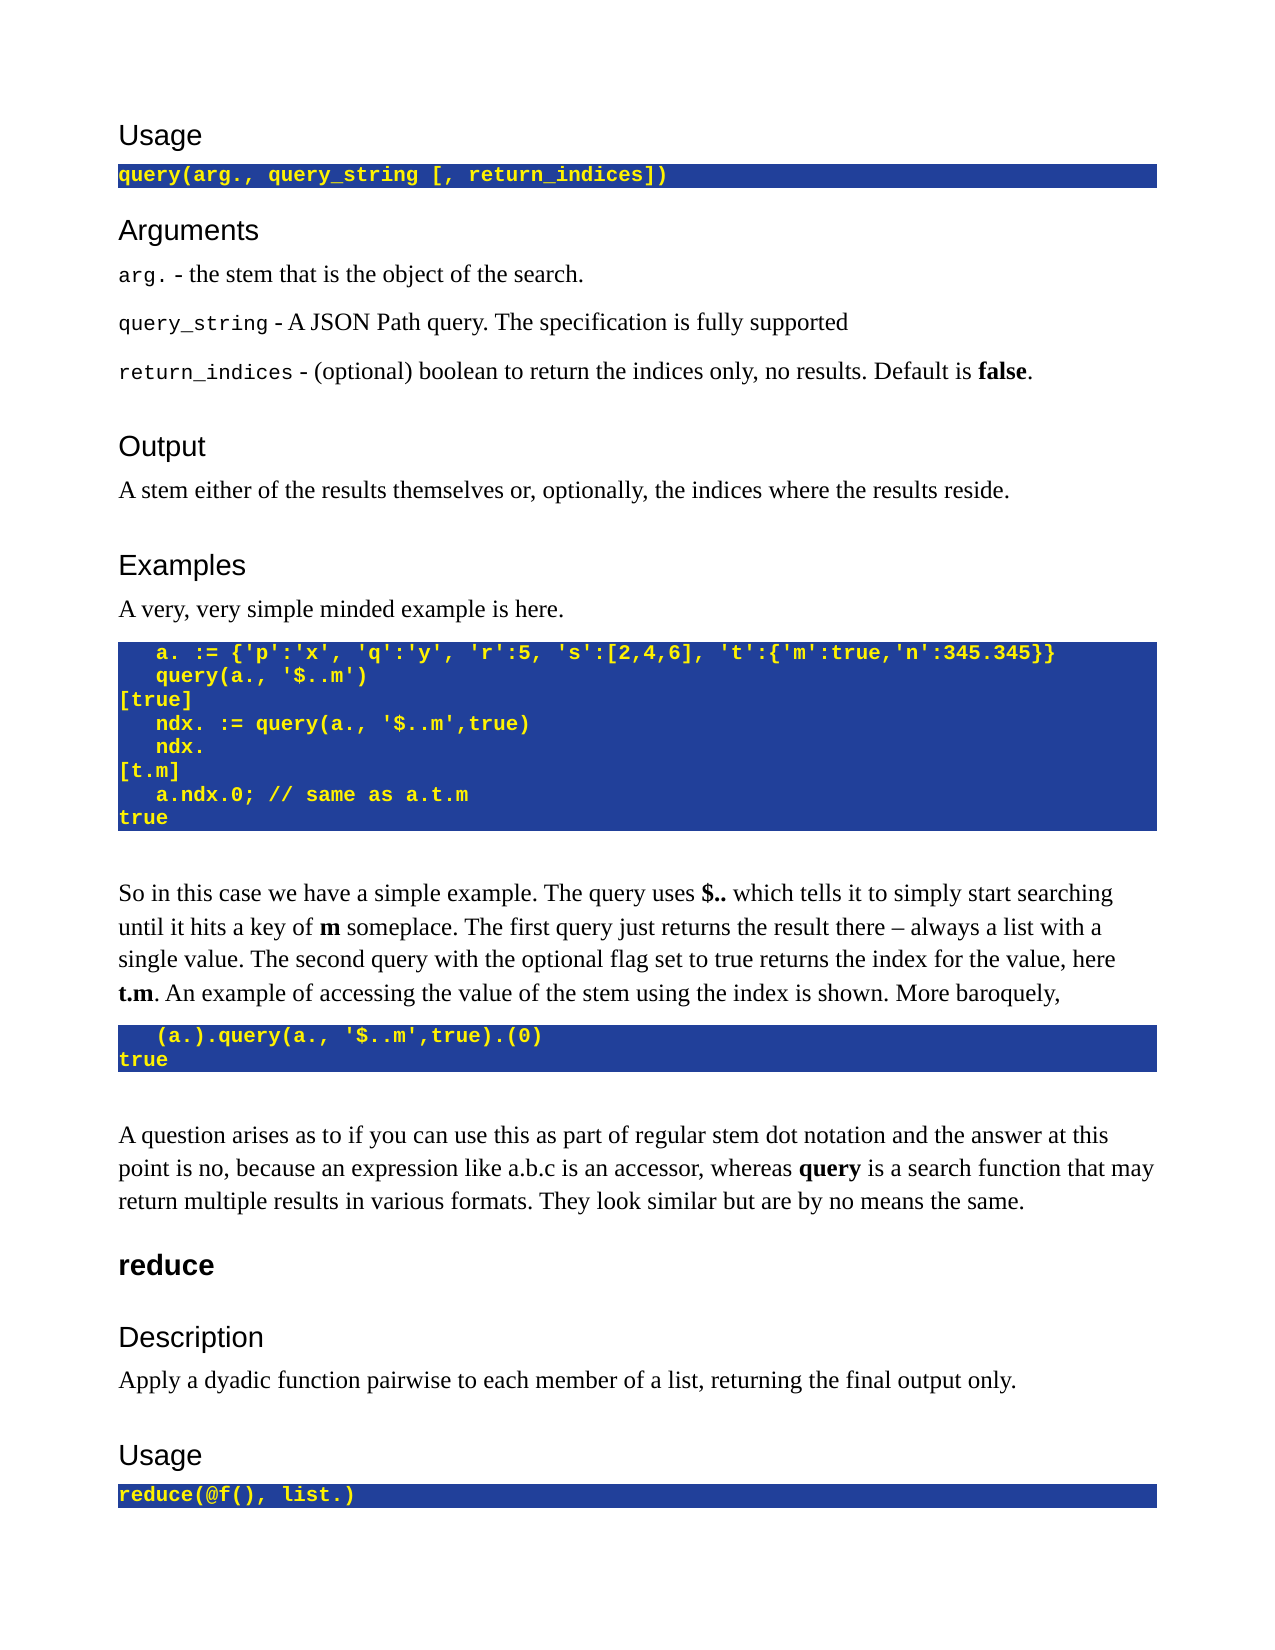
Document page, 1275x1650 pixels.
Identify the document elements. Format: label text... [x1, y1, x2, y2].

text true [118, 807, 1157, 831]
subtitle Usage [118, 1438, 1157, 1472]
text Apply a dyadic function pairwise to each member of a list, returning the final output only. [118, 1366, 1157, 1394]
text reduce(@f(), list.) [118, 1484, 1157, 1508]
subtitle Description [118, 1319, 1157, 1353]
text So in this case we have a simple example. The query uses $.. which tells it to simply start searching until it hits a key of m someplace. The first query just returns the result there – always a list with a single value. The second query with the optional flag set to true returns the index for the value, here t.m. An example of accessing the value of the stem using the index is shown. More baroquely, [118, 878, 1157, 1006]
subtitle Output [118, 429, 1157, 463]
text (a.).query(a., '$..m',true).(0) [118, 1025, 1157, 1049]
text a. := {'p':'x', 'q':'y', 'r':5, 's':[2,4,6], 't':{'m':true,'n':345.345}} [118, 642, 1157, 665]
subtitle reduce [118, 1248, 1157, 1282]
text A stem either of the results themselves or, optionally, the indices where the results reside. [118, 476, 1157, 504]
subtitle Usage [118, 118, 1157, 152]
text a.ndx.0; // same as a.t.m [118, 784, 1157, 807]
text ndx. := query(a., '$..m',true) [118, 713, 1157, 736]
text A very, very simple minded example is here. [118, 594, 1157, 623]
text [true] [118, 689, 1157, 713]
text [t.m] [118, 760, 1157, 784]
text arg. - the stem that is the object of the search. [118, 259, 1157, 288]
text query(a., '$..m') [118, 665, 1157, 689]
text query_string - A JSON Path query. The specification is fully supported [118, 307, 1157, 337]
text true [118, 1049, 1157, 1072]
text ndx. [118, 736, 1157, 760]
text A question arises as to if you can use this as part of regular stem dot notation and the answer at this point is no, because an expression like a.b.c is an accessor, whereas query is a search function that may return multiple results in various formats. They look similar but are by no means the same. [118, 1120, 1157, 1215]
text query(arg., query_string [, return_indices]) [118, 164, 1157, 188]
subtitle Arguments [118, 213, 1157, 246]
text return_indices - (optional) boolean to return the indices only, no results. Default is false. [118, 356, 1157, 386]
subtitle Examples [118, 548, 1157, 582]
